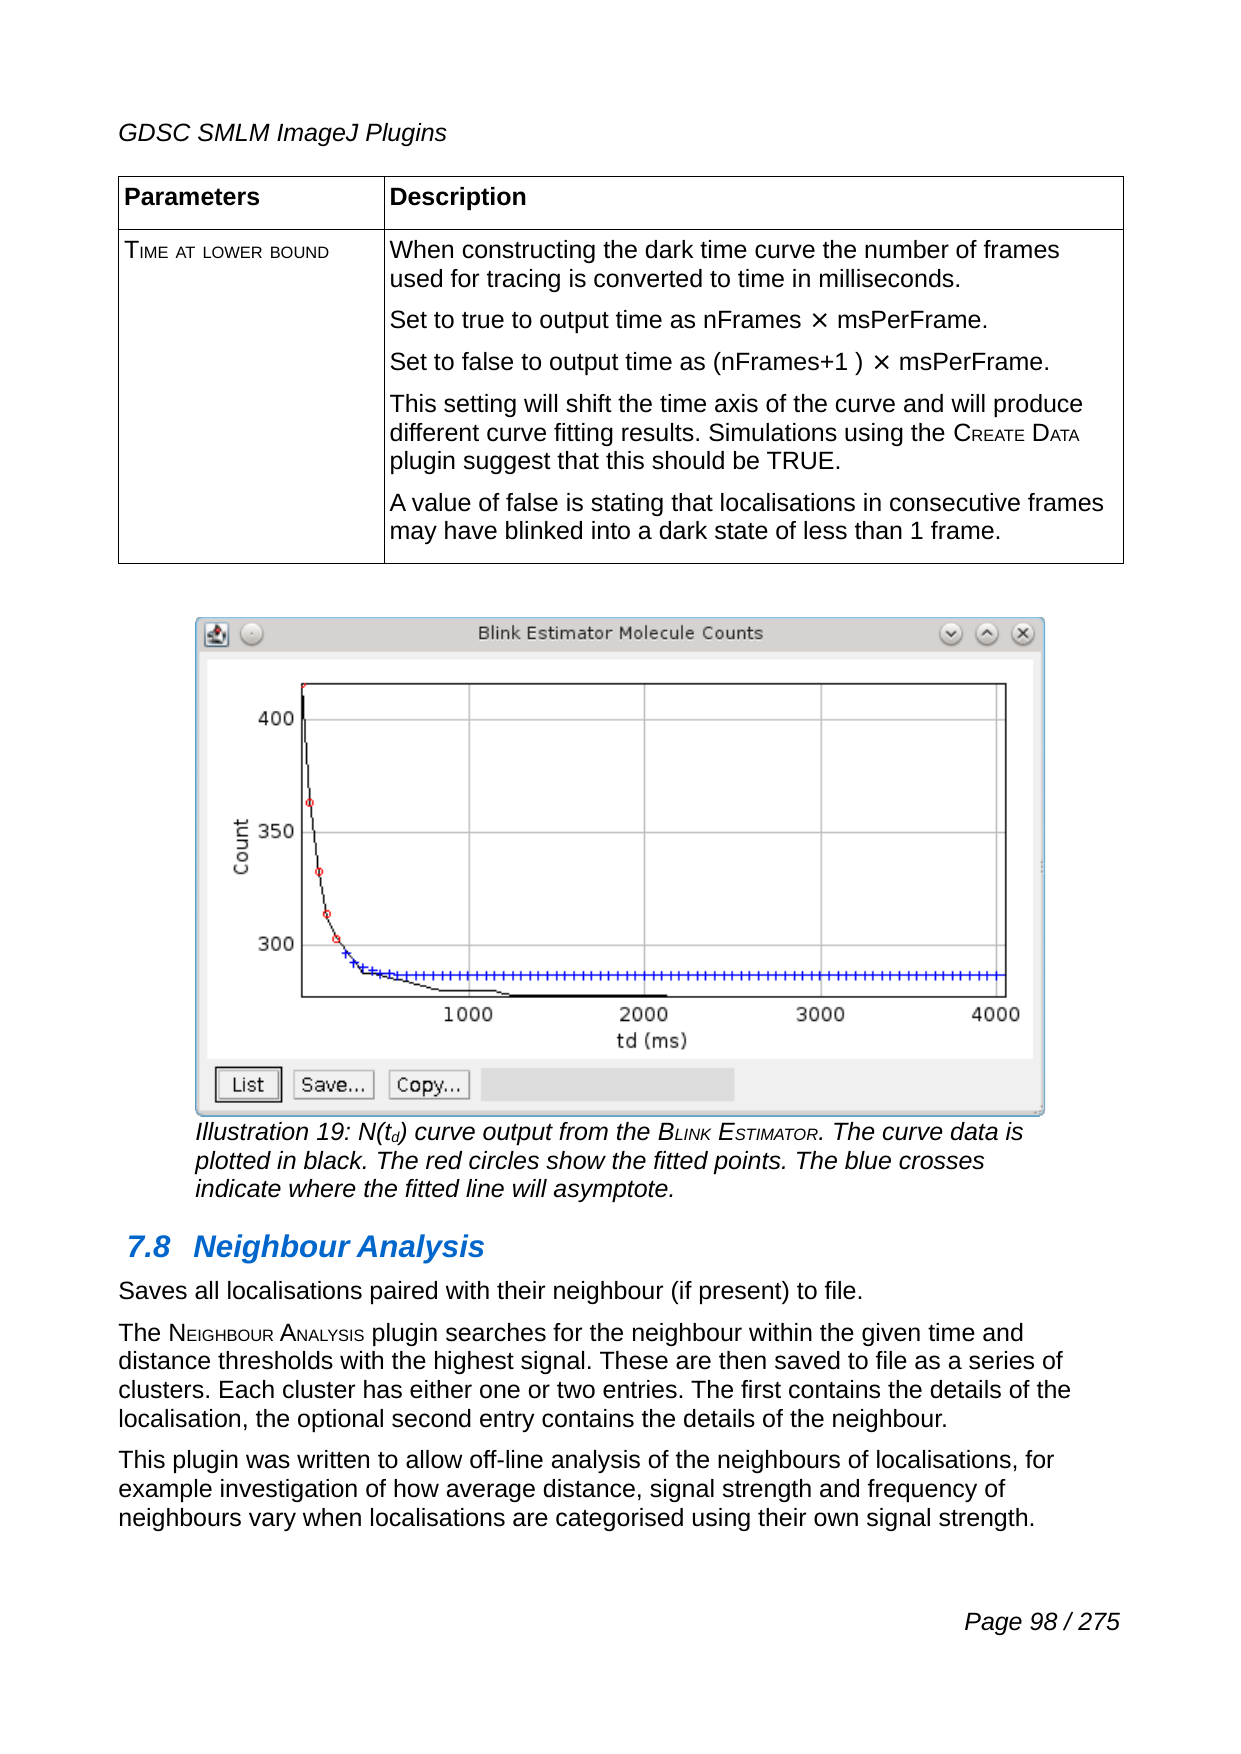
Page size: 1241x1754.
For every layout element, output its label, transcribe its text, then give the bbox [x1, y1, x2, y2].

text The Neighbour Analysis plugin searches for the neighbour within the given time and distance thresholds with the highest signal. These are then saved to file as a series of clusters. Each cluster has either one or two entries. The first contains the details of the localisation, the optional second entry contains the details of the neighbour. [118, 1317, 1122, 1432]
table_cell When constructing the dark time curve the number of frames used for tracing is converted to time in milliseconds. Set to true to output time as nFrames × msPerFrame. Set to false to output time as (nFrames+1 ) × msPerFrame. This setting will shift the time axis of the curve and will produce different curve fitting results. Simulations using the Create Data plugin suggest that this should be TRUE. A value of false is stating that localisations in consecutive frames may have blinked into a dark state of less than 1 frame. [385, 230, 1123, 563]
text Saves all localisations paired with their neighbour (if present) to file. [118, 1276, 1122, 1305]
text This plugin was written to allow off-line analysis of the neighbours of localisations, for example investigation of how average distance, signal strength and frequency of neighbours vary when localisations are categorised using their own signal strength. [118, 1445, 1122, 1531]
table_cell Time at lower bound [119, 230, 384, 563]
table_header Parameters [119, 177, 384, 229]
text Illustration 19: N(td) curve output from the Blink Estimator. The curve data is plotted in black. The red circles show the fitted points. The blue crosses indicate where the fitted line will asymptote. [195, 1117, 1045, 1203]
picture [195, 617, 1045, 1117]
subtitle Neighbour Analysis [118, 1228, 1122, 1264]
table_header Description [385, 177, 1123, 229]
